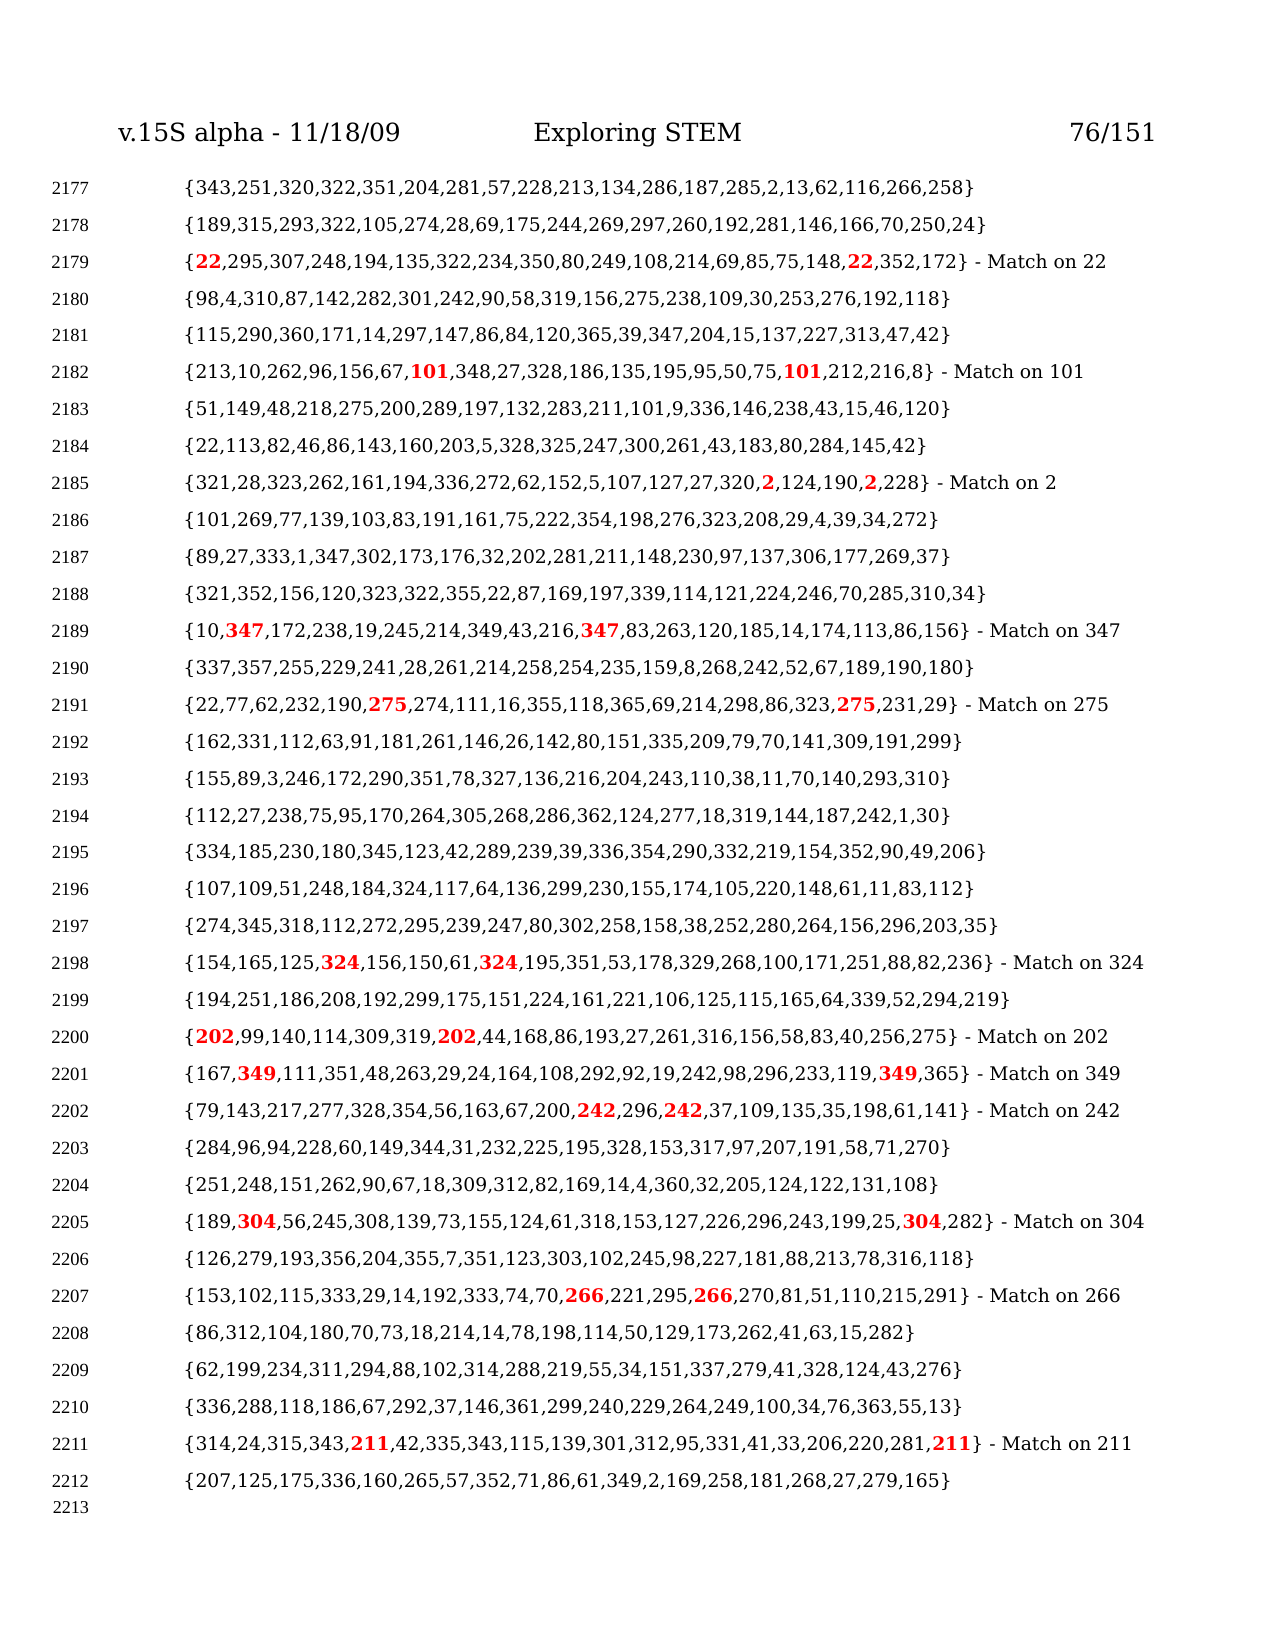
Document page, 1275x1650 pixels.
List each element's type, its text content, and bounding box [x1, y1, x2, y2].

text {101,269,77,139,103,83,191,161,75,222,354,198,276,323,208,29,4,39,34,272} [148, 509, 1157, 531]
text {213,10,262,96,156,67,101,348,27,328,186,135,195,95,50,75,101,212,216,8} - Match on 101 [148, 361, 1157, 383]
text {154,165,125,324,156,150,61,324,195,351,53,178,329,268,100,171,251,88,82,236} - Match on 324 [148, 952, 1157, 974]
text {22,295,307,248,194,135,322,234,350,80,249,108,214,69,85,75,148,22,352,172} - Match on 22 [148, 251, 1157, 273]
text {336,288,118,186,67,292,37,146,361,299,240,229,264,249,100,34,76,363,55,13} [148, 1396, 1157, 1418]
text {51,149,48,218,275,200,289,197,132,283,211,101,9,336,146,238,43,15,46,120} [148, 398, 1157, 420]
text {189,304,56,245,308,139,73,155,124,61,318,153,127,226,296,243,199,25,304,282} - Match on 304 [148, 1211, 1157, 1233]
text {251,248,151,262,90,67,18,309,312,82,169,14,4,360,32,205,124,122,131,108} [148, 1174, 1157, 1196]
text {202,99,140,114,309,319,202,44,168,86,193,27,261,316,156,58,83,40,256,275} - Match on 202 [148, 1026, 1157, 1048]
text {107,109,51,248,184,324,117,64,136,299,230,155,174,105,220,148,61,11,83,112} [148, 878, 1157, 900]
text {167,349,111,351,48,263,29,24,164,108,292,92,19,242,98,296,233,119,349,365} - Match on 349 [148, 1063, 1157, 1085]
text {334,185,230,180,345,123,42,289,239,39,336,354,290,332,219,154,352,90,49,206} [148, 842, 1157, 863]
text {79,143,217,277,328,354,56,163,67,200,242,296,242,37,109,135,35,198,61,141} - Match on 242 [148, 1100, 1157, 1122]
text {98,4,310,87,142,282,301,242,90,58,319,156,275,238,109,30,253,276,192,118} [148, 288, 1157, 309]
text {112,27,238,75,95,170,264,305,268,286,362,124,277,18,319,144,187,242,1,30} [148, 805, 1157, 827]
text {162,331,112,63,91,181,261,146,26,142,80,151,335,209,79,70,141,309,191,299} [148, 731, 1157, 753]
text {337,357,255,229,241,28,261,214,258,254,235,159,8,268,242,52,67,189,190,180} [148, 657, 1157, 679]
text {89,27,333,1,347,302,173,176,32,202,281,211,148,230,97,137,306,177,269,37} [148, 546, 1157, 568]
text {153,102,115,333,29,14,192,333,74,70,266,221,295,266,270,81,51,110,215,291} - Match on 266 [148, 1285, 1157, 1307]
text {115,290,360,171,14,297,147,86,84,120,365,39,347,204,15,137,227,313,47,42} [148, 324, 1157, 346]
text {284,96,94,228,60,149,344,31,232,225,195,328,153,317,97,207,191,58,71,270} [148, 1137, 1157, 1159]
text {321,352,156,120,323,322,355,22,87,169,197,339,114,121,224,246,70,285,310,34} [148, 583, 1157, 605]
text {194,251,186,208,192,299,175,151,224,161,221,106,125,115,165,64,339,52,294,219} [148, 989, 1157, 1011]
text {321,28,323,262,161,194,336,272,62,152,5,107,127,27,320,2,124,190,2,228} - Match on 2 [148, 472, 1157, 494]
text {155,89,3,246,172,290,351,78,327,136,216,204,243,110,38,11,70,140,293,310} [148, 768, 1157, 790]
text {274,345,318,112,272,295,239,247,80,302,258,158,38,252,280,264,156,296,203,35} [148, 915, 1157, 937]
text {343,251,320,322,351,204,281,57,228,213,134,286,187,285,2,13,62,116,266,258} [148, 177, 1157, 199]
text {22,77,62,232,190,275,274,111,16,355,118,365,69,214,298,86,323,275,231,29} - Match on 275 [148, 694, 1157, 716]
text {189,315,293,322,105,274,28,69,175,244,269,297,260,192,281,146,166,70,250,24} [148, 214, 1157, 236]
text {62,199,234,311,294,88,102,314,288,219,55,34,151,337,279,41,328,124,43,276} [148, 1359, 1157, 1381]
text {207,125,175,336,160,265,57,352,71,86,61,349,2,169,258,181,268,27,279,165} [148, 1470, 1157, 1492]
text {10,347,172,238,19,245,214,349,43,216,347,83,263,120,185,14,174,113,86,156} - Match on 347 [148, 620, 1157, 642]
text {22,113,82,46,86,143,160,203,5,328,325,247,300,261,43,183,80,284,145,42} [148, 435, 1157, 457]
text {314,24,315,343,211,42,335,343,115,139,301,312,95,331,41,33,206,220,281,211} - Match on 211 [148, 1433, 1157, 1455]
text {86,312,104,180,70,73,18,214,14,78,198,114,50,129,173,262,41,63,15,282} [148, 1322, 1157, 1344]
text {126,279,193,356,204,355,7,351,123,303,102,245,98,227,181,88,213,78,316,118} [148, 1248, 1157, 1270]
